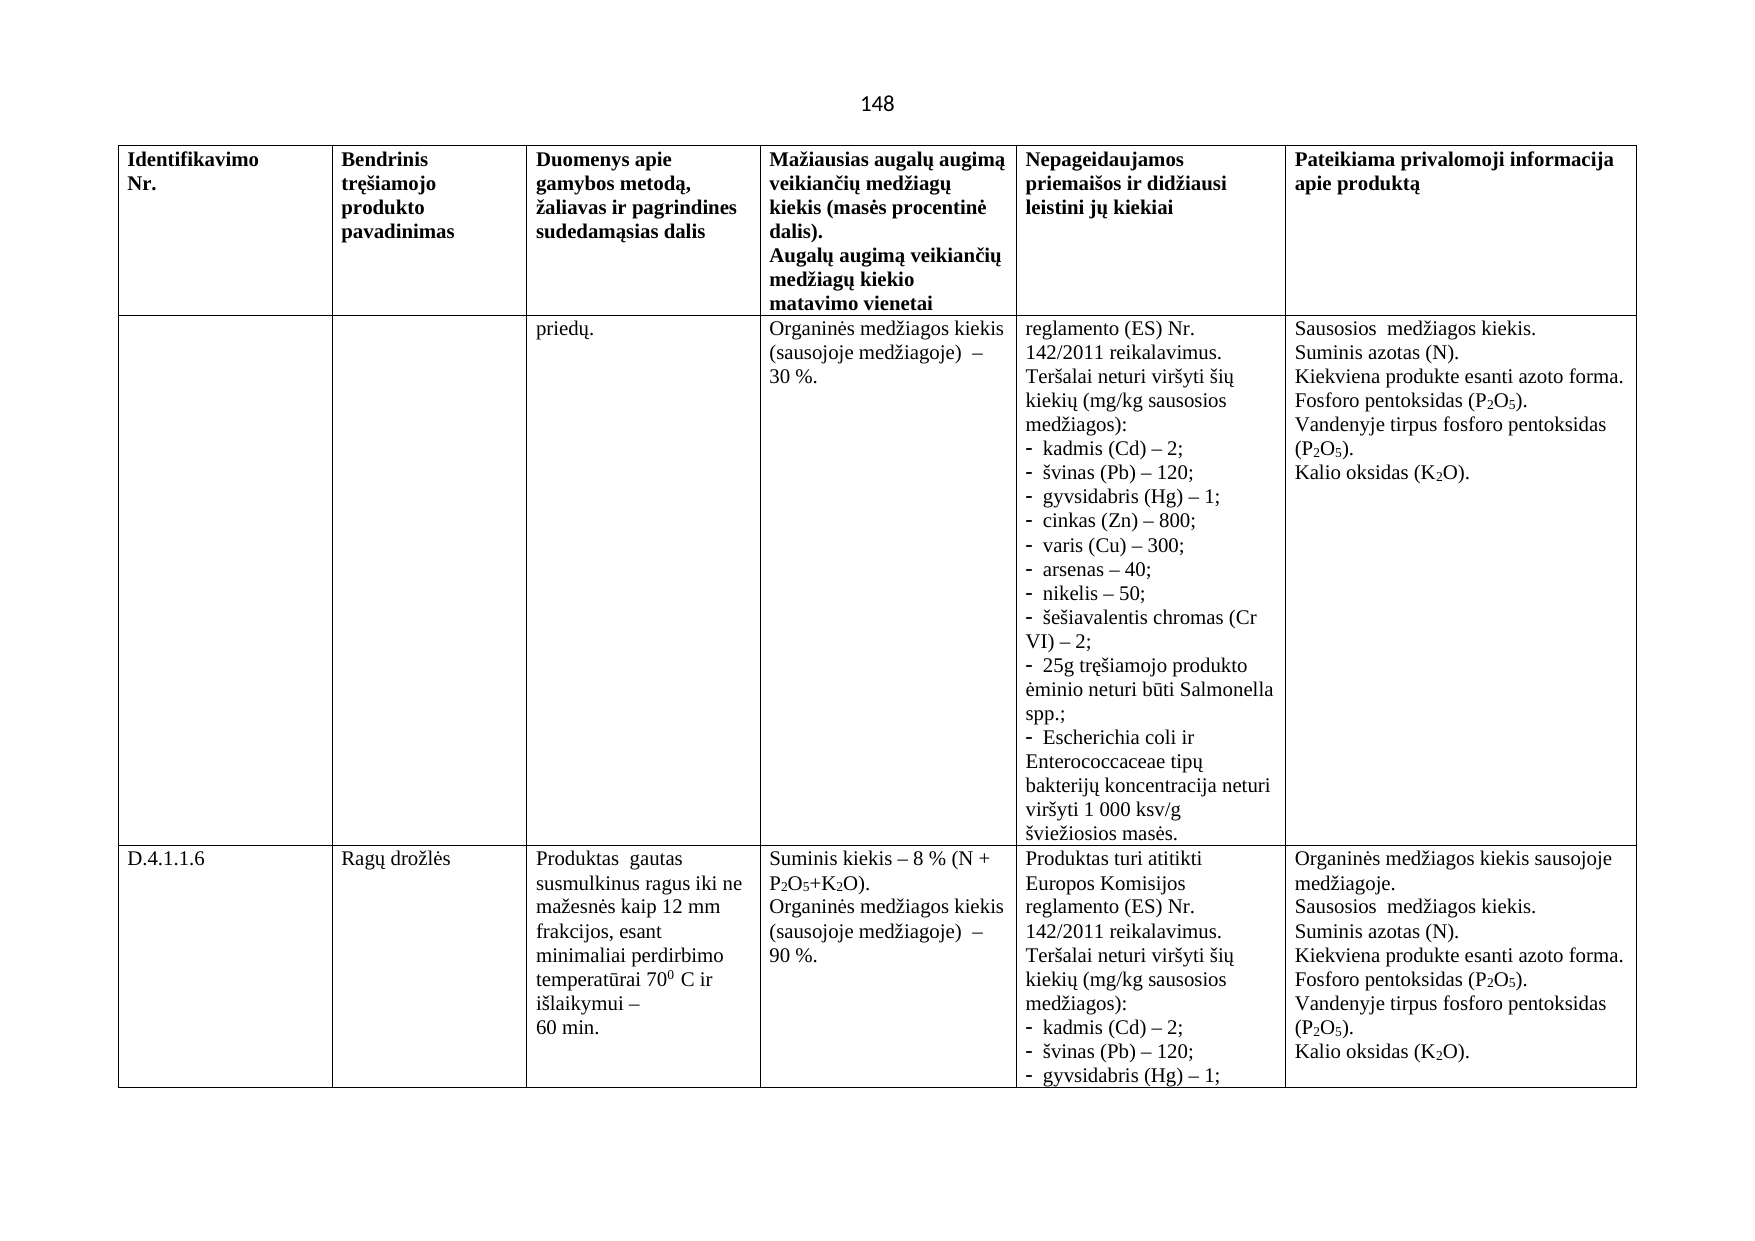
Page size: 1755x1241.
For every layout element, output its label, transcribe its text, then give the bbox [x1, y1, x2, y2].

table_header Mažiausias augalų augimą veikiančių medžiagų kiekis (masės procentinė dalis). Augalų augimą veikiančių medžiagų kiekio matavimo vienetai [761, 146, 1016, 315]
table_cell Produktas gautas susmulkinus ragus iki ne mažesnės kaip 12 mm frakcijos, esant minimaliai perdirbimo temperatūrai 700 C ir išlaikymui – 60 min. [527, 846, 760, 1087]
table_cell [119, 316, 332, 845]
table_cell [333, 316, 526, 845]
table_header Duomenys apie gamybos metodą, žaliavas ir pagrindines sudedamąsias dalis [527, 146, 760, 315]
table_cell Ragų drožlės [333, 846, 526, 1087]
table_cell Suminis kiekis – 8 % (N + P2O5+K2O). Organinės medžiagos kiekis (sausojoje medžiagoje) – 90 %. [761, 846, 1016, 1087]
table_header Nepageidaujamos priemaišos ir didžiausi leistini jų kiekiai [1017, 146, 1285, 315]
table_header Pateikiama privalomoji informacija apie produktą [1286, 146, 1636, 315]
table_cell Sausosios medžiagos kiekis. Suminis azotas (N). Kiekviena produkte esanti azoto forma. Fosforo pentoksidas (P2O5). Vandenyje tirpus fosforo pentoksidas (P2O5). Kalio oksidas (K2O). [1286, 316, 1636, 845]
table_cell D.4.1.1.6 [119, 846, 332, 1087]
table_cell Produktas turi atitikti Europos Komisijos reglamento (ES) Nr. 142/2011 reikalavimus. Teršalai neturi viršyti šių kiekių (mg/kg sausosios medžiagos): kadmis (Cd) – 2; švinas (Pb) – 120; gyvsidabris (Hg) – 1; [1017, 846, 1285, 1087]
table_cell reglamento (ES) Nr. 142/2011 reikalavimus. Teršalai neturi viršyti šių kiekių (mg/kg sausosios medžiagos): kadmis (Cd) – 2; švinas (Pb) – 120; gyvsidabris (Hg) – 1; cinkas (Zn) – 800; varis (Cu) – 300; arsenas – 40; nikelis – 50; šešiavalentis chromas (Cr VI) – 2; 25g tręšiamojo produkto ėminio neturi būti Salmonella spp.; Escherichia coli ir Enterococcaceae tipų bakterijų koncentracija neturi viršyti 1 000 ksv/g šviežiosios masės. [1017, 316, 1285, 845]
table_header Bendrinis tręšiamojo produkto pavadinimas [333, 146, 526, 315]
table_header Identifikavimo Nr. [119, 146, 332, 315]
table_cell priedų. [527, 316, 760, 845]
table_cell Organinės medžiagos kiekis sausojoje medžiagoje. Sausosios medžiagos kiekis. Suminis azotas (N). Kiekviena produkte esanti azoto forma. Fosforo pentoksidas (P2O5). Vandenyje tirpus fosforo pentoksidas (P2O5). Kalio oksidas (K2O). [1286, 846, 1636, 1087]
table_cell Organinės medžiagos kiekis (sausojoje medžiagoje) – 30 %. [761, 316, 1016, 845]
